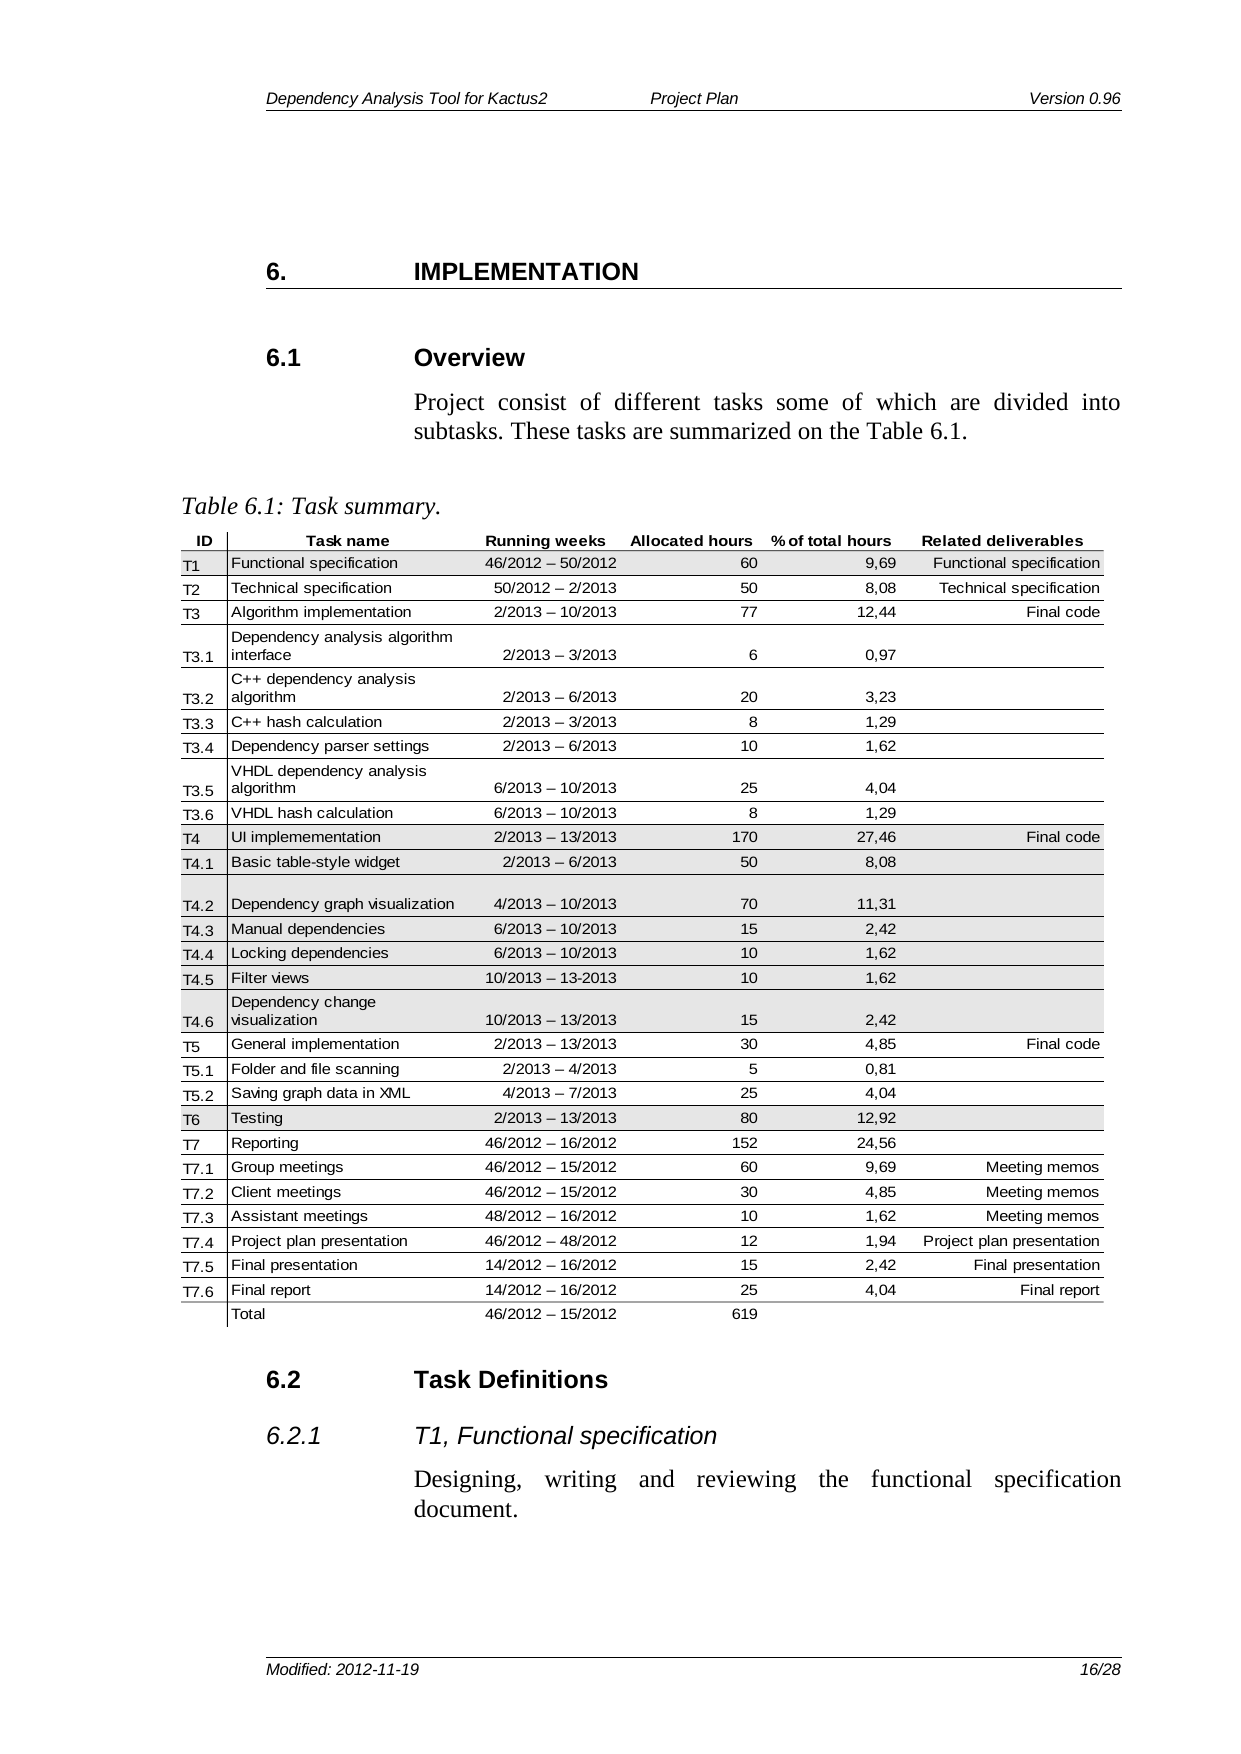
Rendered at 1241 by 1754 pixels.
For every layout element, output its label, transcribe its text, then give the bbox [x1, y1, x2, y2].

subtitle Task Definitions [181, 494, 1122, 1394]
text Designing, writing and reviewing the functional specification document. [413, 1464, 1122, 1522]
subtitle T1, Functional specification [266, 1421, 1122, 1450]
text Project consist of different tasks some of which are divided into subtasks. These tasks are summarized on the Table 6.1. [413, 387, 1122, 445]
subtitle Overview [266, 343, 1122, 372]
subtitle Implementation [266, 257, 1122, 288]
subtitle [181, 478, 1111, 491]
text Table 6.1: Task summary. [181, 491, 1111, 520]
